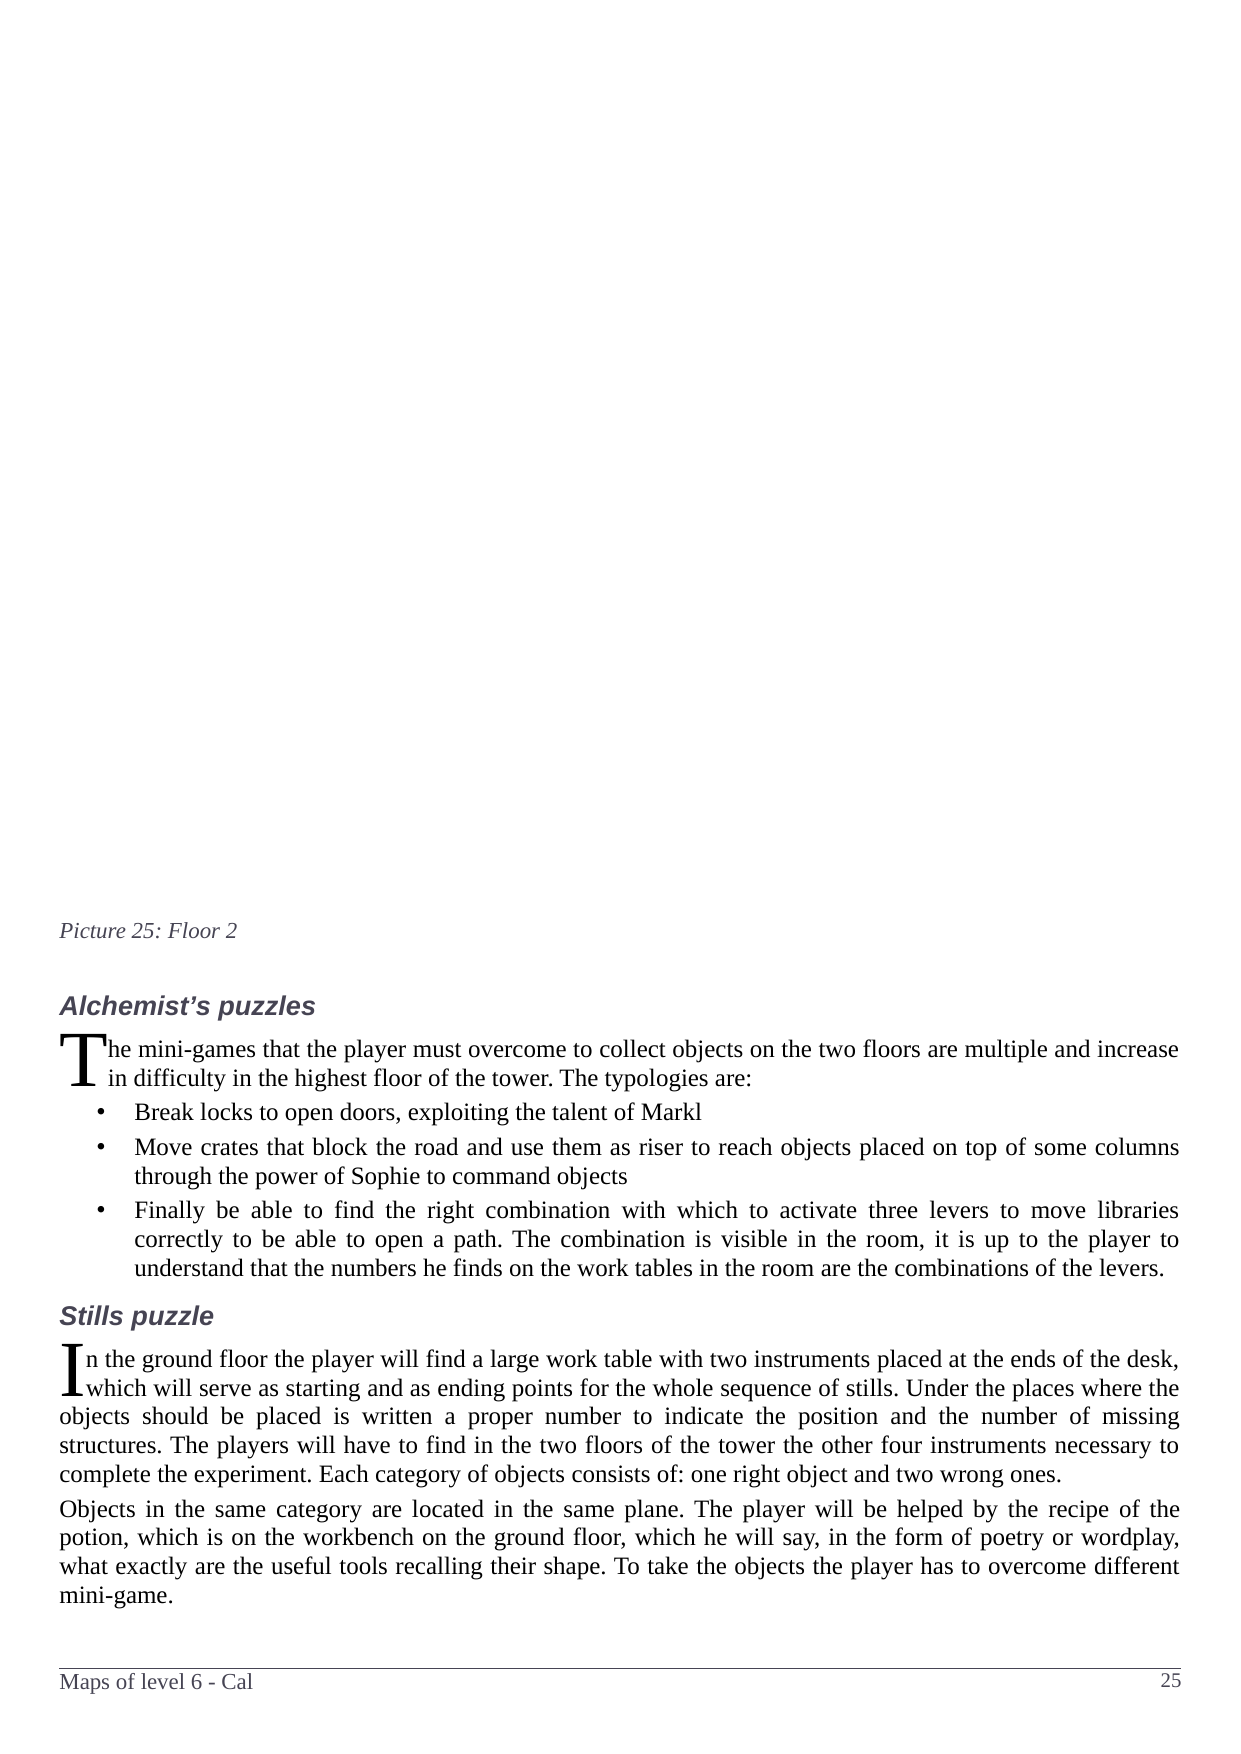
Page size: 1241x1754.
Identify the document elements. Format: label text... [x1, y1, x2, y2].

table_cell [59, 59, 1181, 978]
list Finally be able to find the right combination with which to activate three levers to move libraries correctly to be able to open a path. The combination is visible in the room, it is up to the player to understand that the numbers he finds on the work tables in the room are the combinations of the levers. [97, 1196, 1181, 1282]
table_cell [64, 924, 70, 931]
subtitle Alchemist’s puzzles [59, 990, 1181, 1021]
text Objects in the same category are located in the same plane. The player will be helped by the recipe of the potion, which is on the workbench on the ground floor, which he will say, in the form of poetry or wordplay, what exactly are the useful tools recalling their shape. To take the objects the player has to overcome different mini-game. [59, 1494, 1181, 1609]
subtitle Stills puzzle [59, 1300, 1181, 1331]
text In the ground floor the player will find a large work table with two instruments placed at the ends of the desk, which will serve as starting and as ending points for the whole sequence of stills. Under the places where the objects should be placed is written a proper number to indicate the position and the number of missing structures. The players will have to find in the two floors of the tower the other four instruments necessary to complete the experiment. Each category of objects consists of: one right object and two wrong ones. [59, 1344, 1181, 1488]
list Move crates that block the road and use them as riser to reach objects placed on top of some columns through the power of Sophie to command objects [97, 1132, 1181, 1189]
list Break locks to open doors, exploiting the talent of Markl [97, 1097, 1181, 1126]
text The mini-games that the player must overcome to collect objects on the two floors are multiple and increase in difficulty in the highest floor of the tower. The typologies are: [59, 1034, 1181, 1091]
